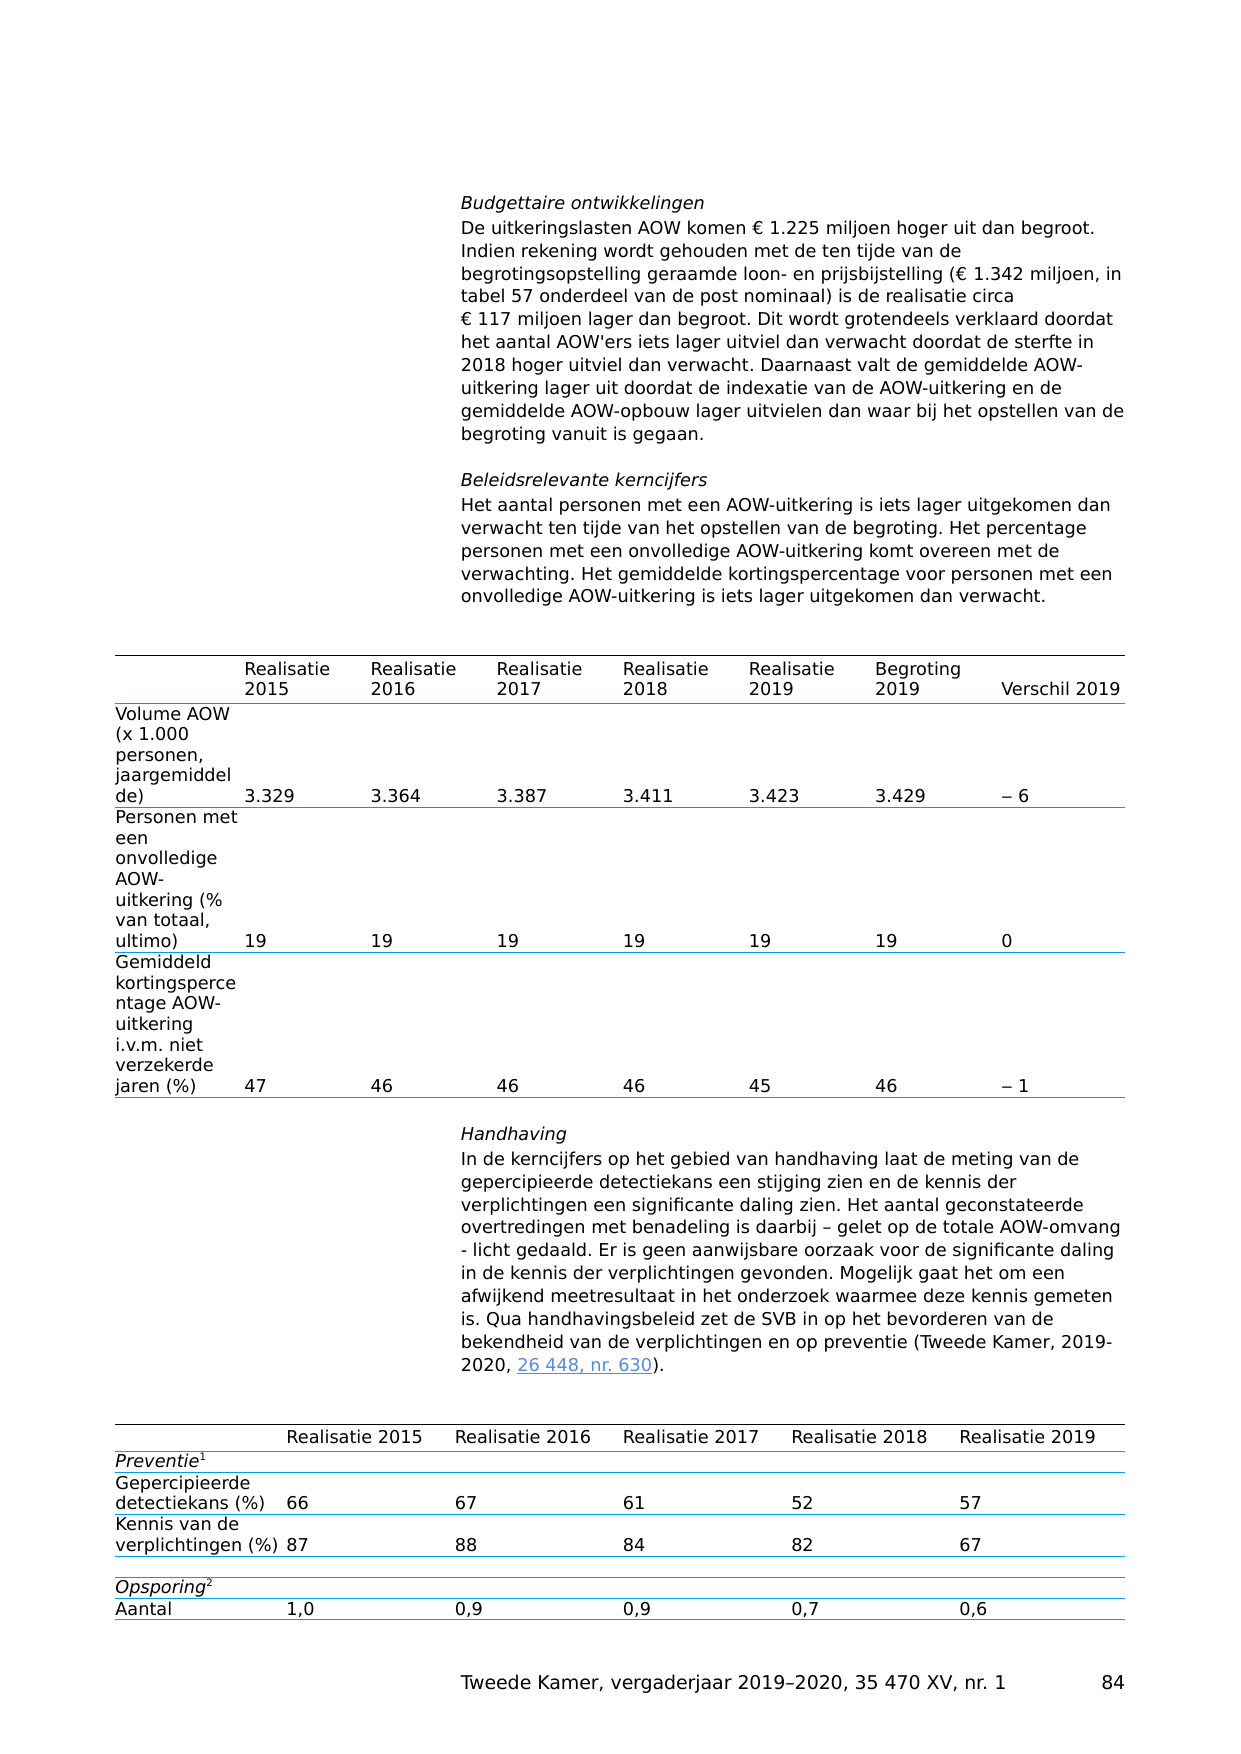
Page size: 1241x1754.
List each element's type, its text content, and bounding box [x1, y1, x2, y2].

table_cell 3.411 [620, 704, 746, 807]
table_cell Realisatie 2017 [494, 656, 620, 703]
table_cell 3.387 [494, 704, 620, 807]
table_cell 66 [283, 1473, 452, 1514]
table_cell Realisatie 2019 [746, 656, 872, 703]
table_cell Begroting 2019 [872, 656, 998, 703]
table_cell [620, 1452, 788, 1472]
table_cell 3.429 [872, 704, 998, 807]
table_cell Realisatie 2018 [788, 1425, 956, 1451]
table_header Tabel 61 Kerncijfers AOW (fraude en handhaving) [115, 1399, 1125, 1424]
table_cell 46 [620, 953, 746, 1096]
table_cell 19 [241, 808, 367, 951]
table_cell Preventie1 [115, 1452, 283, 1472]
table_cell 67 [452, 1473, 620, 1514]
table_cell 19 [494, 808, 620, 951]
text In de kerncijfers op het gebied van handhaving laat de meting van de gepercipieerde detectiekans een stijging zien en de kennis der verplichtingen een significante daling zien. Het aantal geconstateerde overtredingen met benadeling is daarbij – gelet op de totale AOW-omvang - licht gedaald. Er is geen aanwijsbare oorzaak voor de significante daling in de kennis der verplichtingen gevonden. Mogelijk gaat het om een afwijkend meetresultaat in het onderzoek waarmee deze kennis gemeten is. Qua handhavingsbeleid zet de SVB in op het bevorderen van de bekendheid van de verplichtingen en op preventie (Tweede Kamer, 2019-2020, 26 448, nr. 630). [461, 1147, 1125, 1376]
table_cell 88 [452, 1515, 620, 1556]
table_cell Realisatie 2017 [620, 1425, 788, 1451]
table_cell 1,0 [283, 1599, 452, 1619]
table_cell Realisatie 2015 [283, 1425, 452, 1451]
text De uitkeringslasten AOW komen € 1.225 miljoen hoger uit dan begroot. Indien rekening wordt gehouden met de ten tijde van de begrotingsopstelling geraamde loon- en prijsbijstelling (€ 1.342 miljoen, in tabel 57 onderdeel van de post nominaal) is de realisatie circa € 117 miljoen lager dan begroot. Dit wordt grotendeels verklaard doordat het aantal AOW'ers iets lager uitviel dan verwacht doordat de sterfte in 2018 hoger uitviel dan verwacht. Daarnaast valt de gemiddelde AOW-uitkering lager uit doordat de indexatie van de AOW-uitkering en de gemiddelde AOW-opbouw lager uitvielen dan waar bij het opstellen van de begroting vanuit is gegaan. [461, 216, 1125, 445]
table_cell [283, 1557, 452, 1577]
table_cell Realisatie 2016 [368, 656, 493, 703]
table_cell [115, 656, 241, 703]
table_cell Verschil 2019 [998, 656, 1125, 703]
text Beleidsrelevante kerncijfers [461, 468, 1125, 491]
table_cell 0,7 [788, 1599, 956, 1619]
table_cell [956, 1578, 1125, 1598]
table_cell 46 [494, 953, 620, 1096]
table_cell 87 [283, 1515, 452, 1556]
table_cell [452, 1557, 620, 1577]
table_cell 45 [746, 953, 872, 1096]
table_cell [956, 1557, 1125, 1577]
table_cell 19 [368, 808, 493, 951]
table_cell [115, 1557, 283, 1577]
table_cell [452, 1578, 620, 1598]
table_cell Realisatie 2016 [452, 1425, 620, 1451]
table_cell [956, 1452, 1125, 1472]
table_cell 52 [788, 1473, 956, 1514]
table_cell 67 [956, 1515, 1125, 1556]
table_cell Gepercipieerde detectiekans (%) [115, 1473, 283, 1514]
table_cell 3.423 [746, 704, 872, 807]
text Het aantal personen met een AOW-uitkering is iets lager uitgekomen dan verwacht ten tijde van het opstellen van de begroting. Het percentage personen met een onvolledige AOW-uitkering komt overeen met de verwachting. Het gemiddelde kortingspercentage voor personen met een onvolledige AOW-uitkering is iets lager uitgekomen dan verwacht. [461, 493, 1125, 607]
table_cell 47 [241, 953, 367, 1096]
table_cell 82 [788, 1515, 956, 1556]
table_cell 3.364 [368, 704, 493, 807]
table_cell 57 [956, 1473, 1125, 1514]
table_cell Personen met een onvolledige AOW-uitkering (% van totaal, ultimo) [115, 808, 241, 951]
table_cell 0 [998, 808, 1125, 951]
table_cell [452, 1452, 620, 1472]
table_cell 0,6 [956, 1599, 1125, 1619]
table_cell [788, 1578, 956, 1598]
table_header Tabel 60 Kerncijfers AOW [115, 630, 1125, 655]
table_cell 0,9 [620, 1599, 788, 1619]
table_cell 61 [620, 1473, 788, 1514]
table_cell 46 [368, 953, 493, 1096]
table_cell 3.329 [241, 704, 367, 807]
table_cell [788, 1452, 956, 1472]
text Handhaving [461, 1122, 1125, 1145]
table_cell Gemiddeld kortingspercentage AOW-uitkering i.v.m. niet verzekerde jaren (%) [115, 953, 241, 1096]
table_cell [620, 1578, 788, 1598]
table_cell Volume AOW (x 1.000 personen, jaargemiddelde) [115, 704, 241, 807]
table_cell [283, 1578, 452, 1598]
text Budgettaire ontwikkelingen [461, 191, 1125, 214]
table_cell 0,9 [452, 1599, 620, 1619]
table_cell Realisatie 2018 [620, 656, 746, 703]
table_cell Kennis van de verplichtingen (%) [115, 1515, 283, 1556]
table_cell 19 [872, 808, 998, 951]
table_cell Opsporing2 [115, 1578, 283, 1598]
table_cell [788, 1557, 956, 1577]
table_cell 84 [620, 1515, 788, 1556]
table_cell [620, 1557, 788, 1577]
table_cell 46 [872, 953, 998, 1096]
table_cell Aantal [115, 1599, 283, 1619]
table_cell 19 [620, 808, 746, 951]
table_cell ‒ 6 [998, 704, 1125, 807]
table_cell 19 [746, 808, 872, 951]
table_cell [115, 1425, 283, 1451]
table_cell Realisatie 2019 [956, 1425, 1125, 1451]
table_cell Realisatie 2015 [241, 656, 367, 703]
table_cell [283, 1452, 452, 1472]
table_cell ‒ 1 [998, 953, 1125, 1096]
